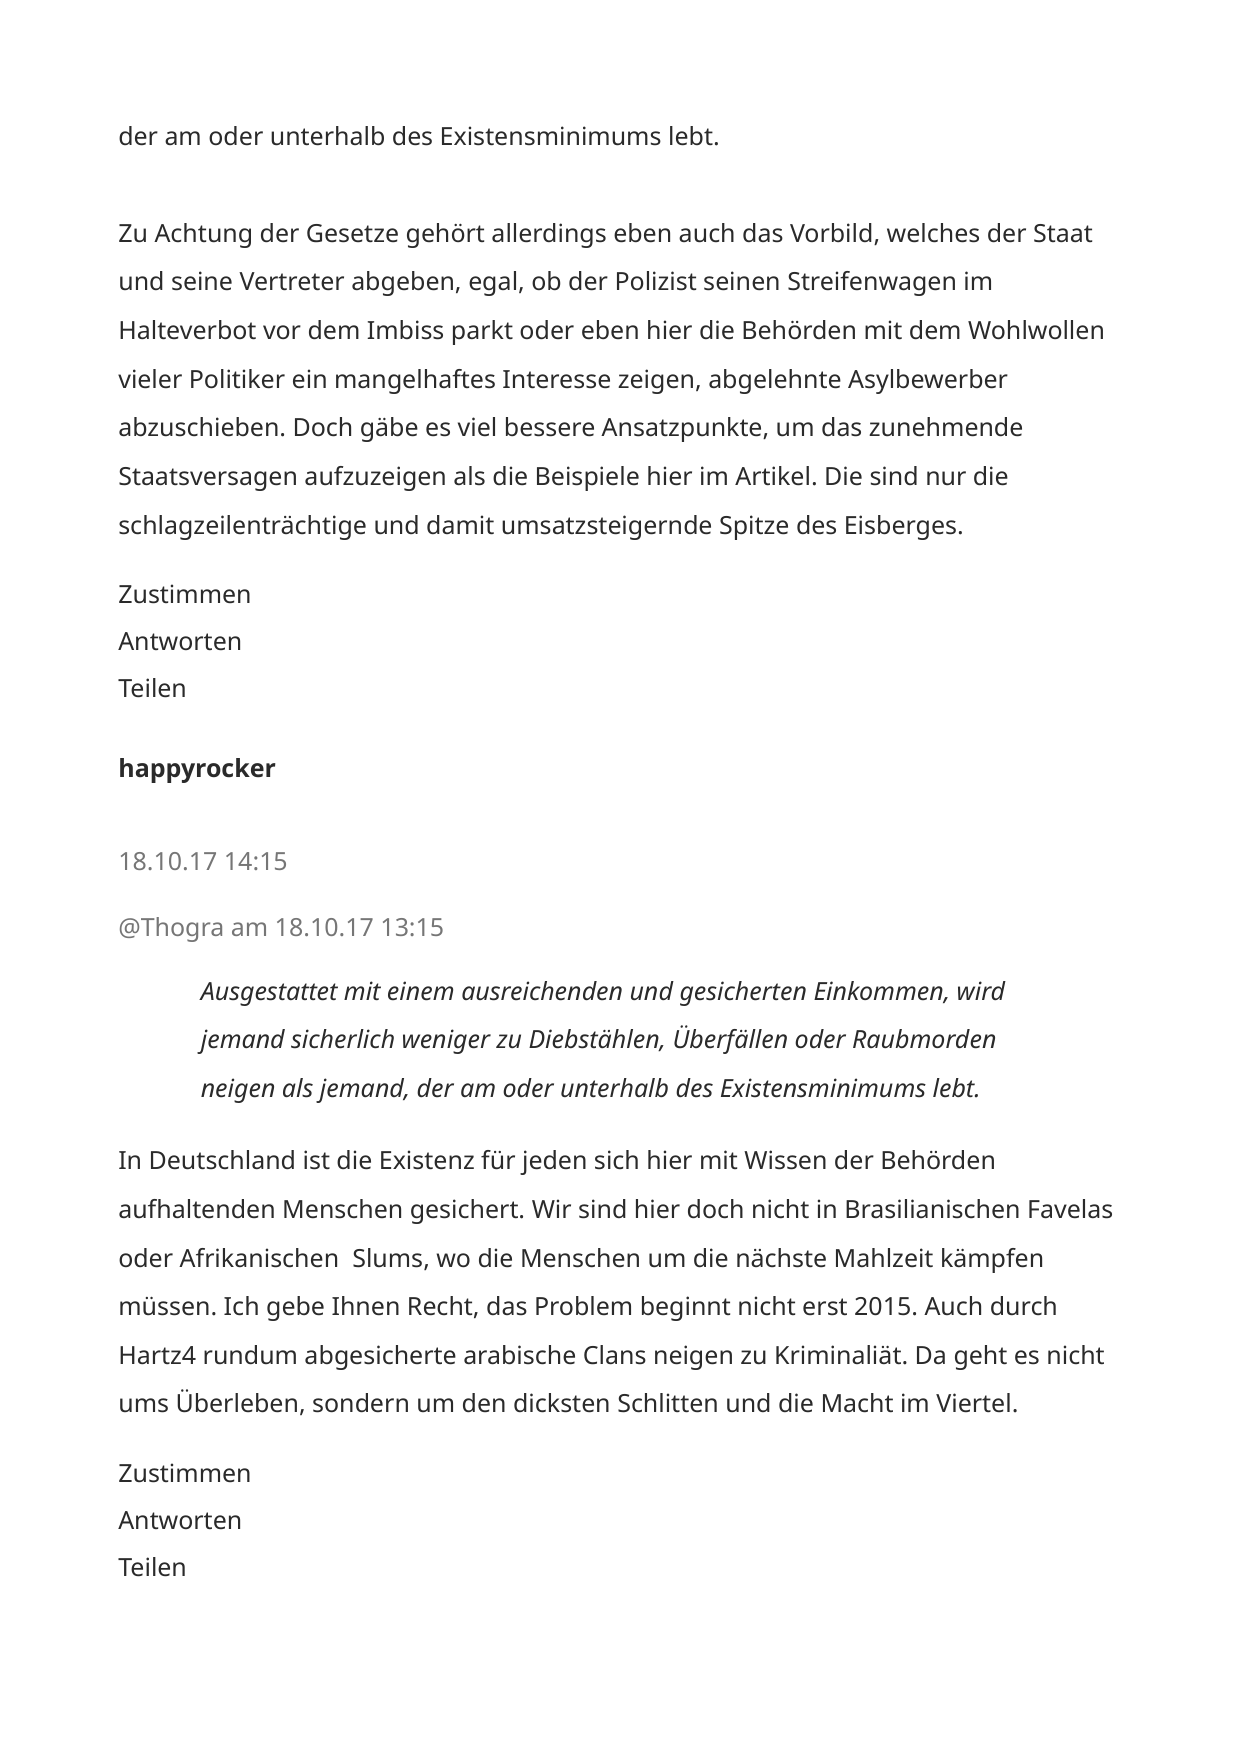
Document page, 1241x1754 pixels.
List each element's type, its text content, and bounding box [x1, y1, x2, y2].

text Zustimmen [118, 1456, 1122, 1490]
text Antworten [118, 1503, 1122, 1537]
text Teilen [118, 1550, 1122, 1584]
text der am oder unterhalb des Existensminimums lebt. Zu Achtung der Gesetze gehört allerdings eben auch das Vorbild, welches der Staat und seine Vertreter abgeben, egal, ob der Polizist seinen Streifenwagen im Halteverbot vor dem Imbiss parkt oder eben hier die Behörden mit dem Wohlwollen vieler Politiker ein mangelhaftes Interesse zeigen, abgelehnte Asylbewerber abzuschieben. Doch gäbe es viel bessere Ansatzpunkte, um das zunehmende Staatsversagen aufzuzeigen als die Beispiele hier im Artikel. Die sind nur die schlagzeilenträchtige und damit umsatzsteigernde Spitze des Eisberges. [118, 118, 1122, 541]
text Antworten [118, 624, 1122, 658]
text happyrocker [118, 751, 1114, 785]
text Teilen [118, 671, 1122, 705]
text Ausgestattet mit einem ausreichenden und gesicherten Einkommen, wird jemand sicherlich weniger zu Diebstählen, Überfällen oder Raubmorden neigen als jemand, der am oder unterhalb des Existensminimums lebt. [201, 973, 1063, 1105]
text In Deutschland ist die Existenz für jeden sich hier mit Wissen der Behörden aufhaltenden Menschen gesichert. Wir sind hier doch nicht in Brasilianischen Favelas oder Afrikanischen Slums, wo die Menschen um die nächste Mahlzeit kämpfen müssen. Ich gebe Ihnen Recht, das Problem beginnt nicht erst 2015. Auch durch Hartz4 rundum abgesicherte arabische Clans neigen zu Kriminaliät. Da geht es nicht ums Überleben, sondern um den dicksten Schlitten und die Macht im Viertel. [118, 1143, 1122, 1420]
text 18.10.17 14:15 [118, 844, 1117, 878]
text Zustimmen [118, 577, 1122, 611]
text @Thogra am 18.10.17 13:15 [118, 909, 1122, 943]
